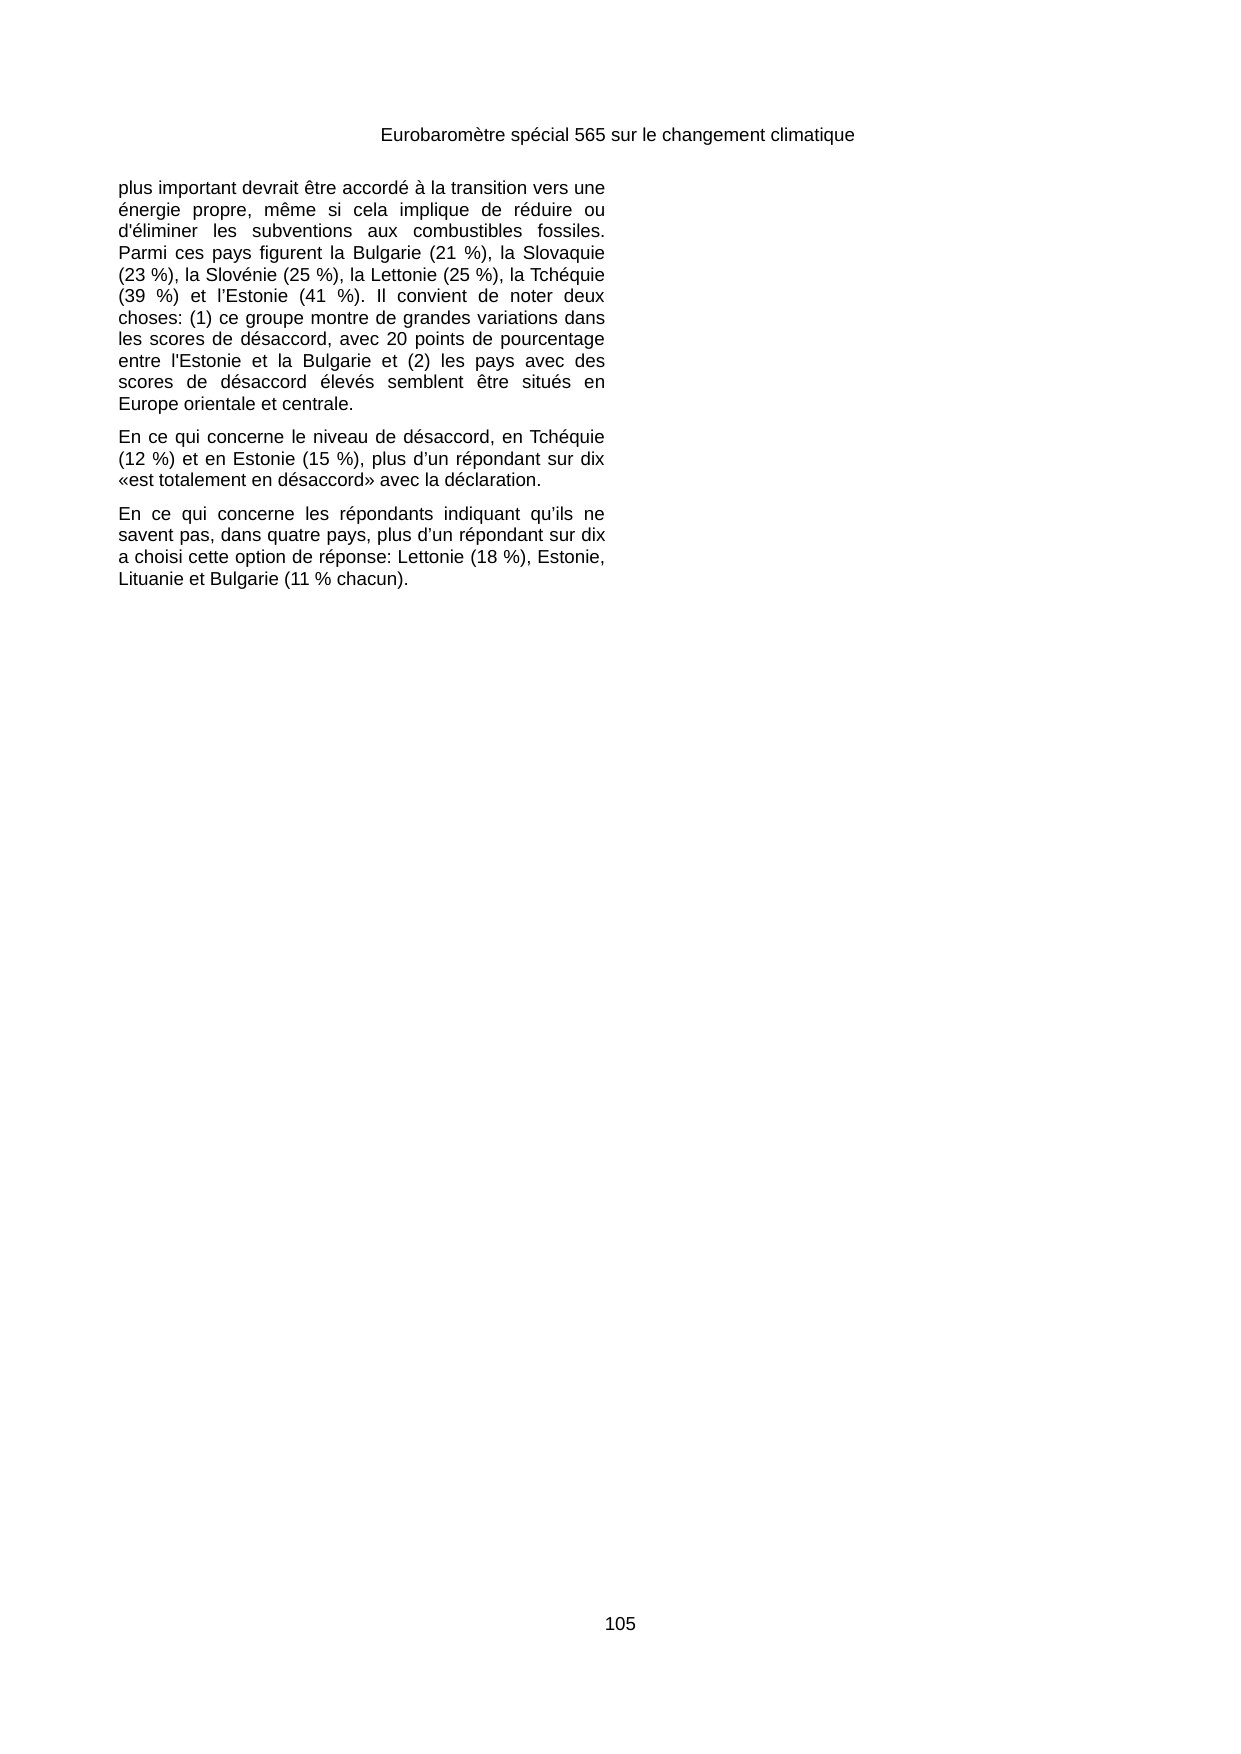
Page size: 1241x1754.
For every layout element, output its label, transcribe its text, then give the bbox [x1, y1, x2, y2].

text En ce qui concerne le niveau de désaccord, en Tchéquie (12 %) et en Estonie (15 %), plus d’un répondant sur dix «est totalement en désaccord» avec la déclaration. [118, 426, 605, 491]
text En ce qui concerne les répondants indiquant qu’ils ne savent pas, dans quatre pays, plus d’un répondant sur dix a choisi cette option de réponse: Lettonie (18 %), Estonie, Lituanie et Bulgarie (11 % chacun). [118, 503, 605, 589]
text plus important devrait être accordé à la transition vers une énergie propre, même si cela implique de réduire ou d'éliminer les subventions aux combustibles fossiles. Parmi ces pays figurent la Bulgarie (21 %), la Slovaquie (23 %), la Slovénie (25 %), la Lettonie (25 %), la Tchéquie (39 %) et l’Estonie (41 %). Il convient de noter deux choses: (1) ce groupe montre de grandes variations dans les scores de désaccord, avec 20 points de pourcentage entre l'Estonie et la Bulgarie et (2) les pays avec des scores de désaccord élevés semblent être situés en Europe orientale et centrale. [118, 177, 605, 414]
